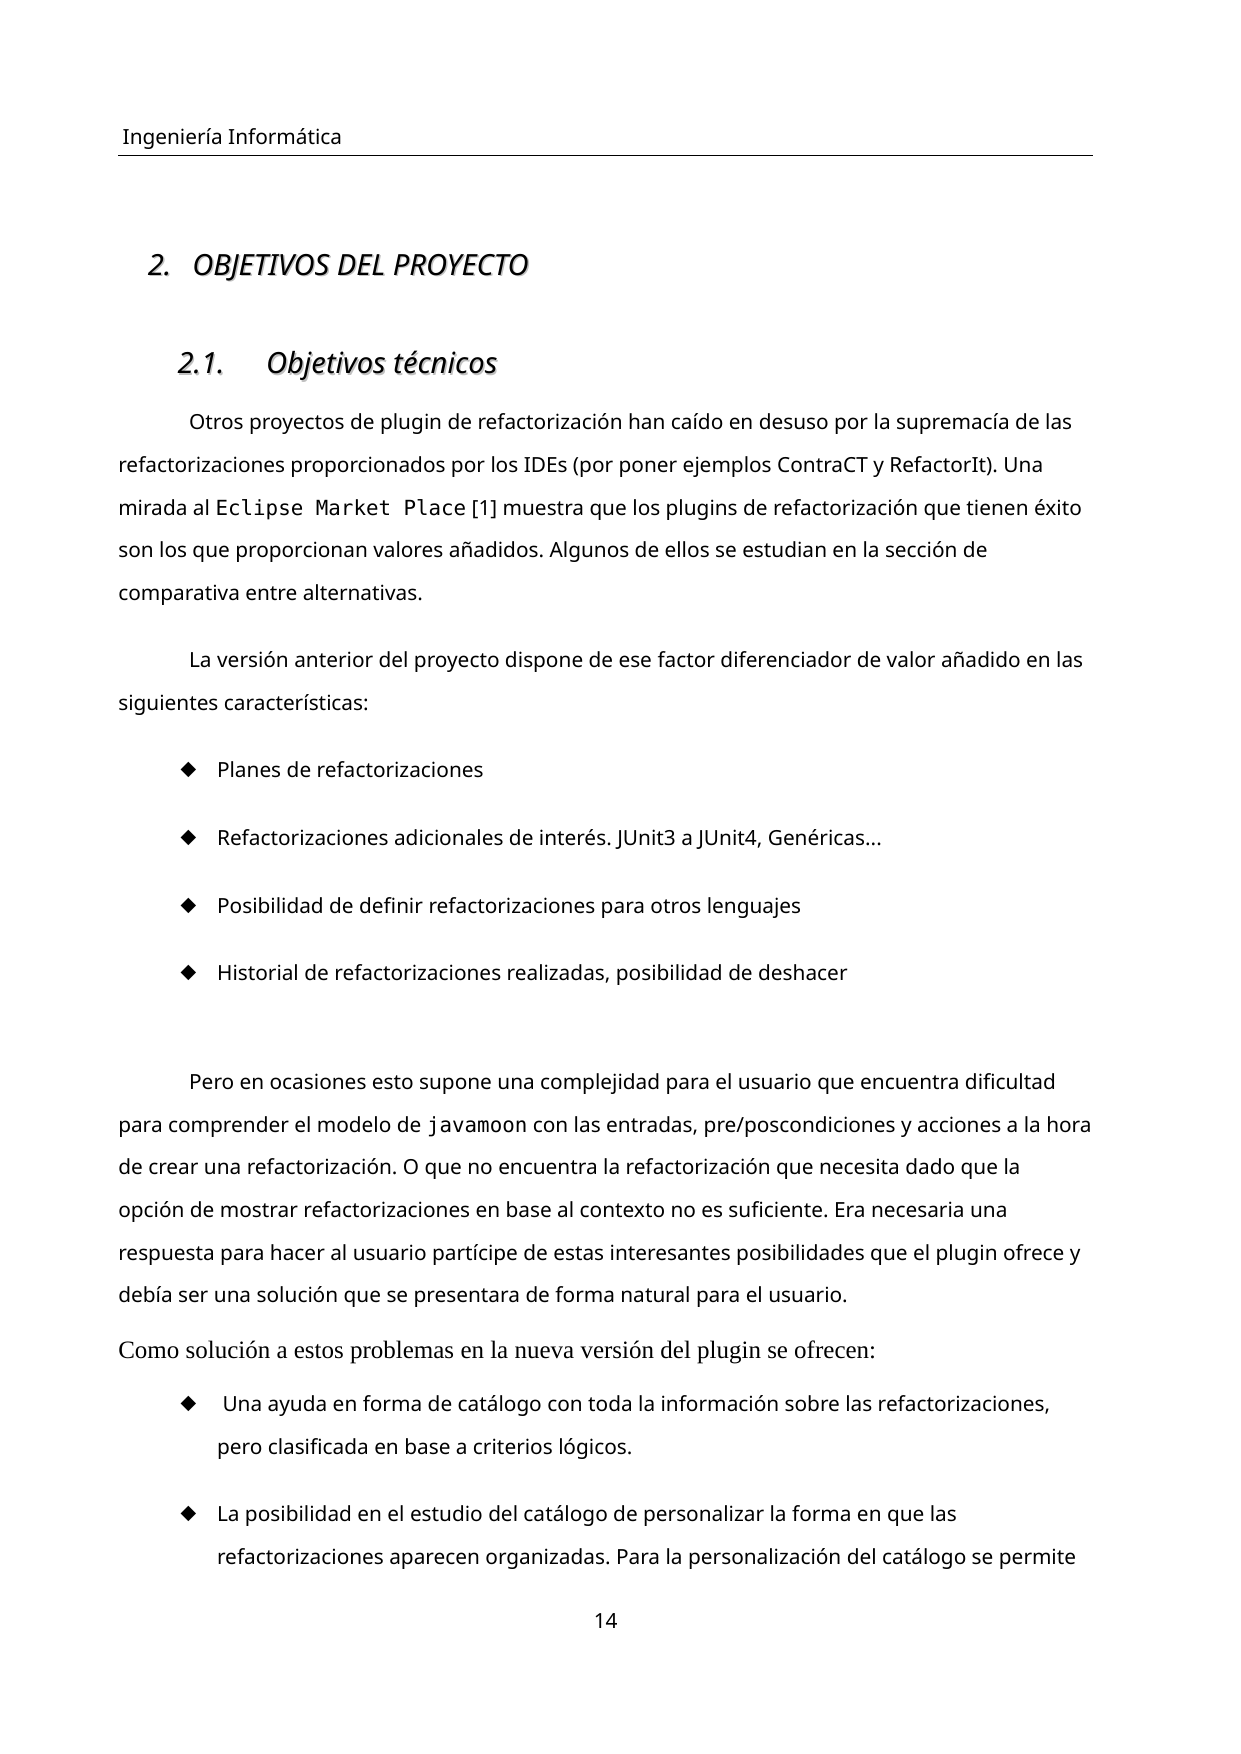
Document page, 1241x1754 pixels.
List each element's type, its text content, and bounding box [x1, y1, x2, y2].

list Planes de refactorizaciones [179, 756, 1093, 784]
subtitle OBJETIVOS DEL PROYECTO [148, 244, 1093, 284]
list La posibilidad en el estudio del catálogo de personalizar la forma en que las refactorizaciones aparecen organizadas. Para la personalización del catálogo se permite [179, 1499, 1093, 1570]
text Pero en ocasiones esto supone una complejidad para el usuario que encuentra dificultad para comprender el modelo de javamoon con las entradas, pre/poscondiciones y acciones a la hora de crear una refactorización. O que no encuentra la refactorización que necesita dado que la opción de mostrar refactorizaciones en base al contexto no es suficiente. Era necesaria una respuesta para hacer al usuario partícipe de estas interesantes posibilidades que el plugin ofrece y debía ser una solución que se presentara de forma natural para el usuario. [118, 1067, 1093, 1309]
text Como solución a estos problemas en la nueva versión del plugin se ofrecen: [118, 1335, 1093, 1364]
subtitle Objetivos técnicos [177, 343, 1093, 382]
list Una ayuda en forma de catálogo con toda la información sobre las refactorizaciones, pero clasificada en base a criterios lógicos. [179, 1389, 1093, 1460]
list Refactorizaciones adicionales de interés. JUnit3 a JUnit4, Genéricas... [179, 823, 1093, 852]
text La versión anterior del proyecto dispone de ese factor diferenciador de valor añadido en las siguientes características: [118, 645, 1093, 716]
list Posibilidad de definir refactorizaciones para otros lenguajes [179, 891, 1093, 919]
text Otros proyectos de plugin de refactorización han caído en desuso por la supremacía de las refactorizaciones proporcionados por los IDEs (por poner ejemplos ContraCT y RefactorIt). Una mirada al Eclipse Market Place [1] muestra que los plugins de refactorización que tienen éxito son los que proporcionan valores añadidos. Algunos de ellos se estudian en la sección de comparativa entre alternativas. [118, 407, 1093, 606]
list Historial de refactorizaciones realizadas, posibilidad de deshacer [179, 958, 1093, 987]
